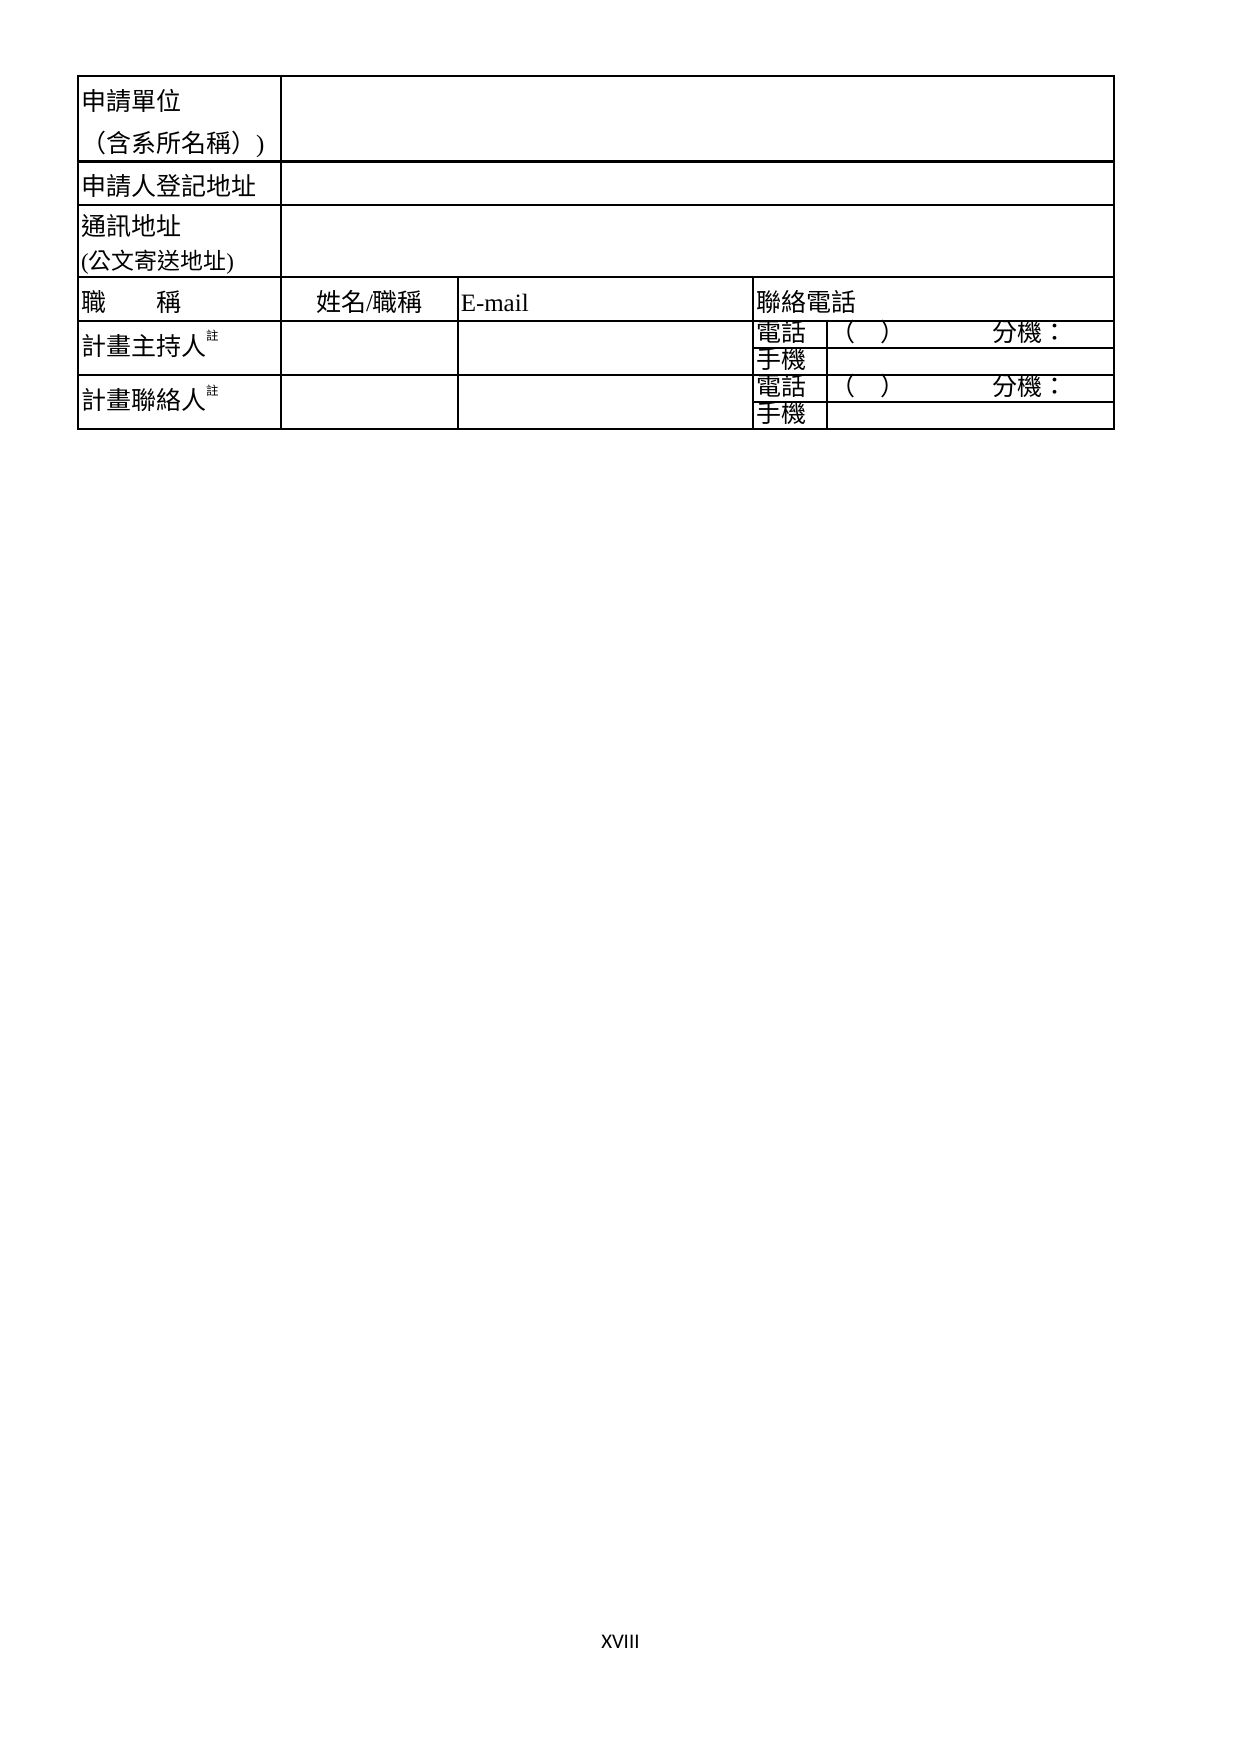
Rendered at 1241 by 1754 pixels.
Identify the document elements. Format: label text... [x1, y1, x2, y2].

table_cell 申請單位 （含系所名稱）) [79, 77, 280, 160]
table_cell 聯絡電話 [754, 278, 1113, 319]
table_cell E-mail [459, 278, 752, 319]
table_cell 計畫主持人註 [79, 322, 280, 374]
table_cell 申請人登記地址 [79, 163, 280, 204]
table_cell [828, 403, 1113, 428]
table_cell 計畫聯絡人註 [79, 376, 280, 428]
table_cell （ ） 分機： [828, 376, 1113, 401]
table_cell [282, 376, 457, 428]
table_cell 姓名/職稱 [282, 278, 457, 319]
table_cell [282, 77, 1113, 160]
table_cell （ ） 分機： [828, 322, 1113, 347]
table_cell [459, 322, 752, 374]
table_cell [282, 206, 1113, 276]
table_cell [282, 322, 457, 374]
table_cell 電話 [754, 376, 826, 401]
table_cell [828, 349, 1113, 374]
table_cell [459, 376, 752, 428]
table_cell 手機 [754, 403, 826, 428]
table_cell 通訊地址 (公文寄送地址) [79, 206, 280, 276]
table_cell 職 稱 [79, 278, 280, 319]
table_cell [282, 163, 1113, 204]
table_cell 電話 [754, 322, 826, 347]
table_cell 手機 [754, 349, 826, 374]
